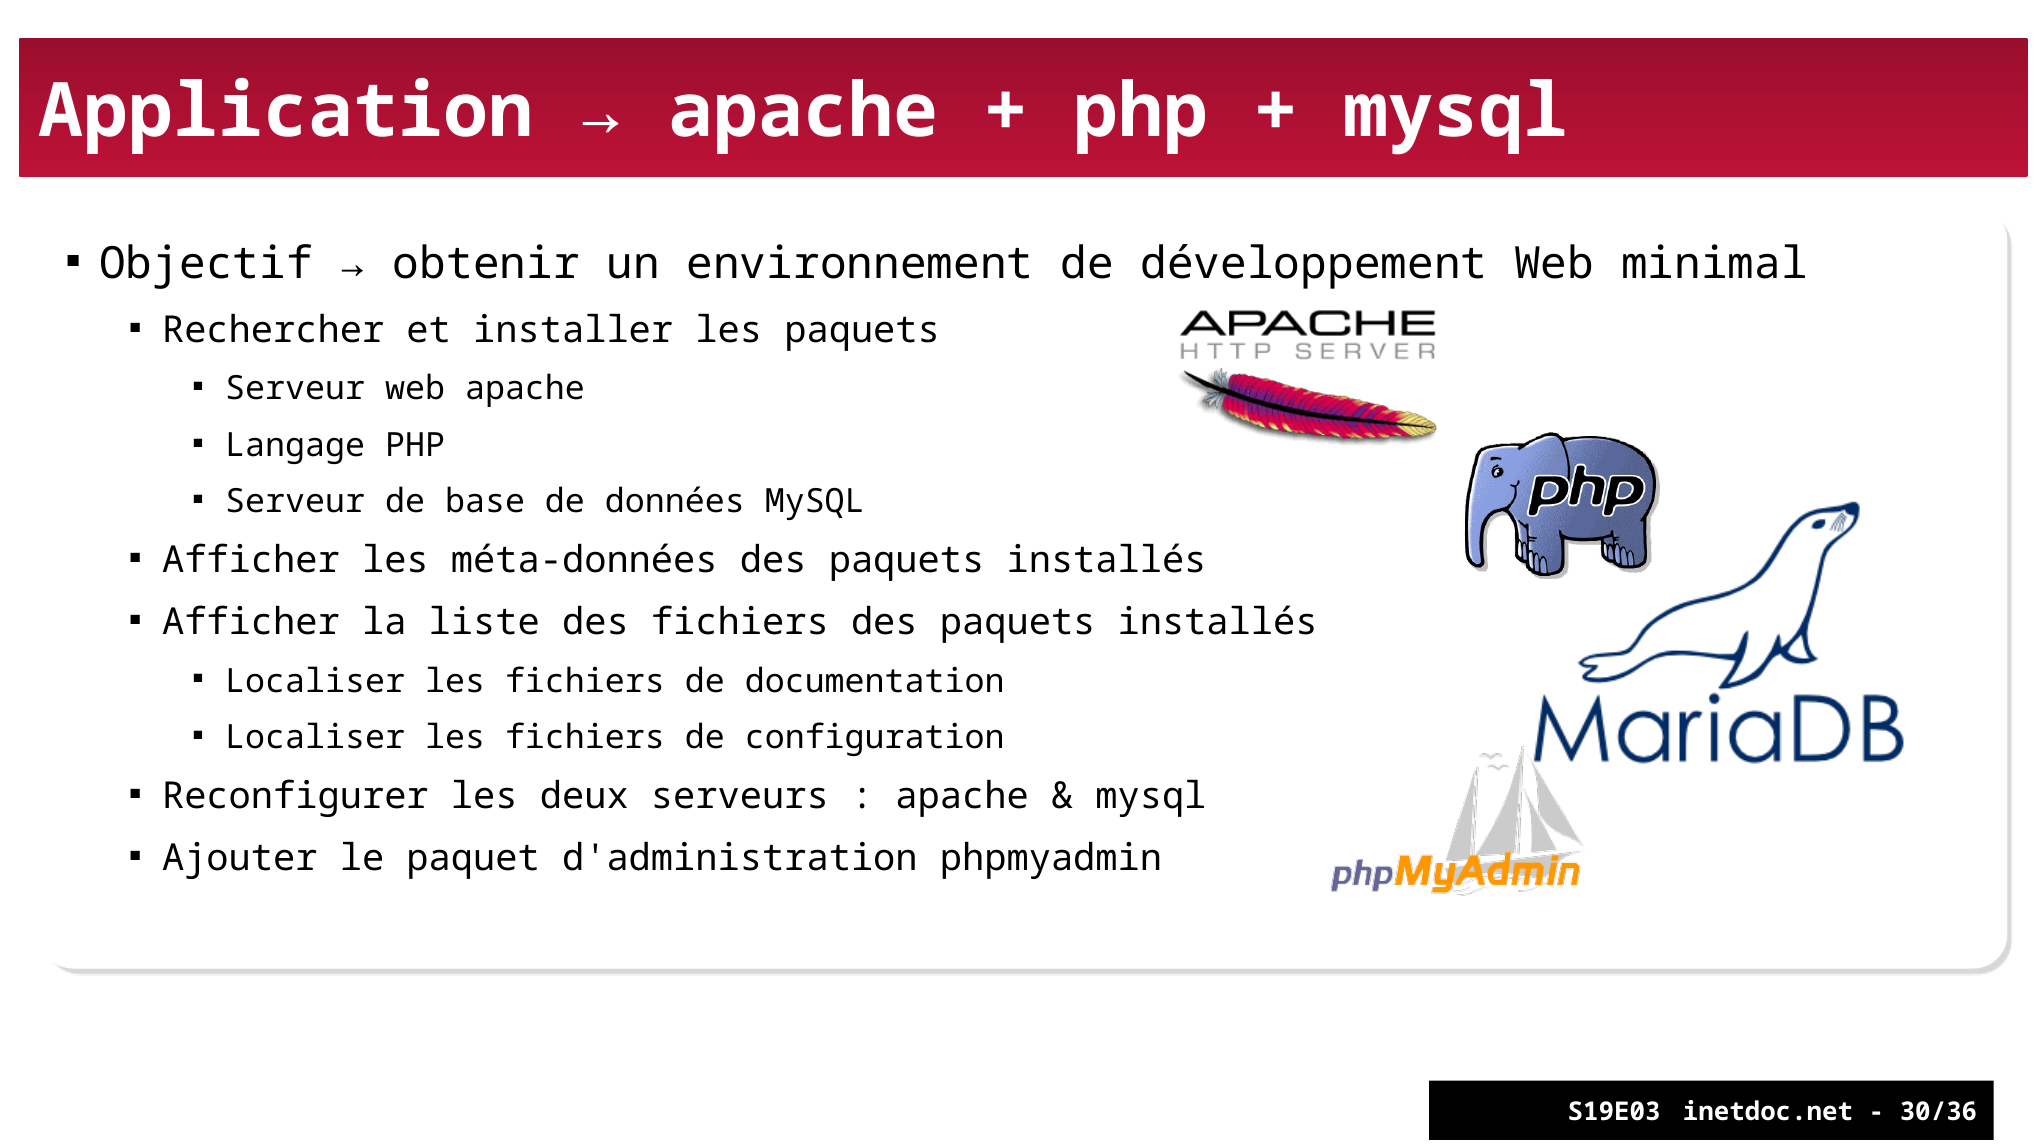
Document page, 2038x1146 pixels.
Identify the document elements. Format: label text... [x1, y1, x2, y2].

text_box Application → apache + php + mysql [19, 38, 2028, 177]
picture [1169, 308, 1448, 449]
text_box S19E03 inetdoc.net - <numéro>/36 [1429, 1080, 1994, 1140]
text_box Objectif → obtenir un environnement de développement Web minimal Rechercher et installer les paquets Serveur web apache Langage PHP Serveur de base de données MySQL Afficher les méta-données des paquets installés Afficher la liste des fichiers des paquets installés Localiser les fichiers de documentation Localiser les fichiers de configuration Reconfigurer les deux serveurs : apache & mysql Ajouter le paquet d'administration phpmyadmin [38, 206, 2008, 969]
picture [1299, 431, 1985, 945]
